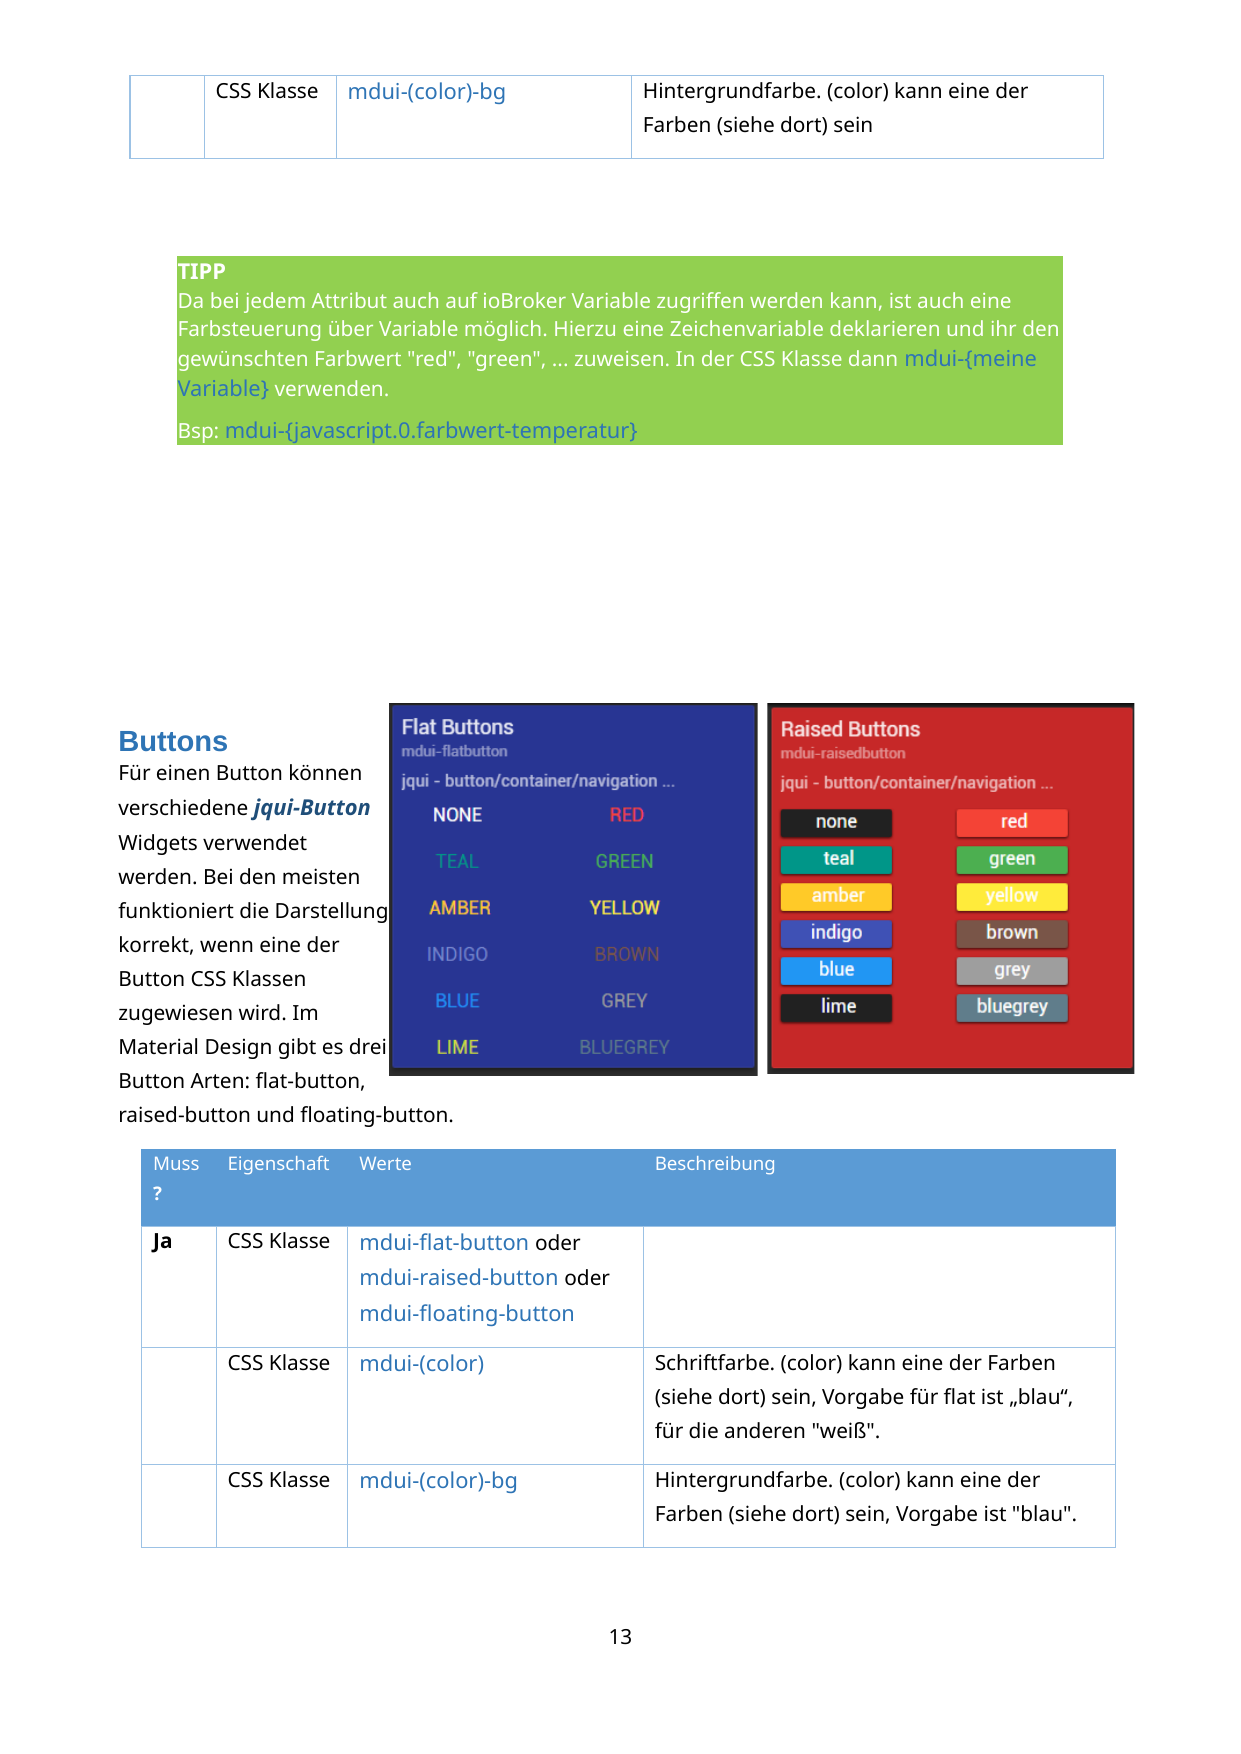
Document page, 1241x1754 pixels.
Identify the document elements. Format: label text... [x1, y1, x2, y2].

table_cell Hintergrundfarbe. (color) kann eine der Farben (siehe dort) sein [632, 76, 1103, 158]
table_cell mdui-(color)-bg [337, 76, 631, 158]
table_cell Schriftfarbe. (color) kann eine der Farben (siehe dort) sein, Vorgabe für flat ist „blau“, für die anderen "weiß". [644, 1348, 1115, 1464]
table_header Beschreibung [643, 1150, 1115, 1226]
table_cell mdui-flat-button oder mdui-raised-button oder mdui-floating-button [348, 1227, 643, 1347]
table_cell CSS Klasse [217, 1348, 347, 1464]
table_cell CSS Klasse [217, 1227, 347, 1347]
subtitle [758, 724, 767, 758]
text Für einen Button können verschiedene jqui-Button Widgets verwendet werden. Bei den meisten funktioniert die Darstellung korrekt, wenn eine der Button CSS Klassen zugewiesen wird. Im Material Design gibt es drei Button Arten: flat-button, raised-button und floating-button. [118, 758, 1122, 1129]
table_cell mdui-(color) [348, 1348, 643, 1464]
subtitle Buttons [118, 724, 389, 758]
table_cell Ja [142, 1227, 216, 1347]
table_header Eigenschaft [216, 1150, 348, 1226]
table_header Muss? [142, 1150, 216, 1226]
table_header Werte [348, 1150, 643, 1226]
text Bsp: mdui-{javascript.0.farbwert-temperatur} [177, 415, 1063, 445]
table_cell [131, 76, 204, 158]
table_cell mdui-(color)-bg [348, 1465, 643, 1547]
table_cell [142, 1348, 216, 1464]
table_cell Hintergrundfarbe. (color) kann eine der Farben (siehe dort) sein, Vorgabe ist "blau". [644, 1465, 1115, 1547]
table_cell CSS Klasse [205, 76, 336, 158]
table_cell [142, 1465, 216, 1547]
table_cell [644, 1227, 1115, 1347]
text TIPP Da bei jedem Attribut auch auf ioBroker Variable zugriffen werden kann, ist auch eine Farbsteuerung über Variable möglich. Hierzu eine Zeichenvariable deklarieren und ihr den gewünschten Farbwert "red", "green", ... zuweisen. In der CSS Klasse dann mdui-{meine Variable} verwenden. [177, 256, 1063, 402]
table_cell CSS Klasse [217, 1465, 347, 1547]
